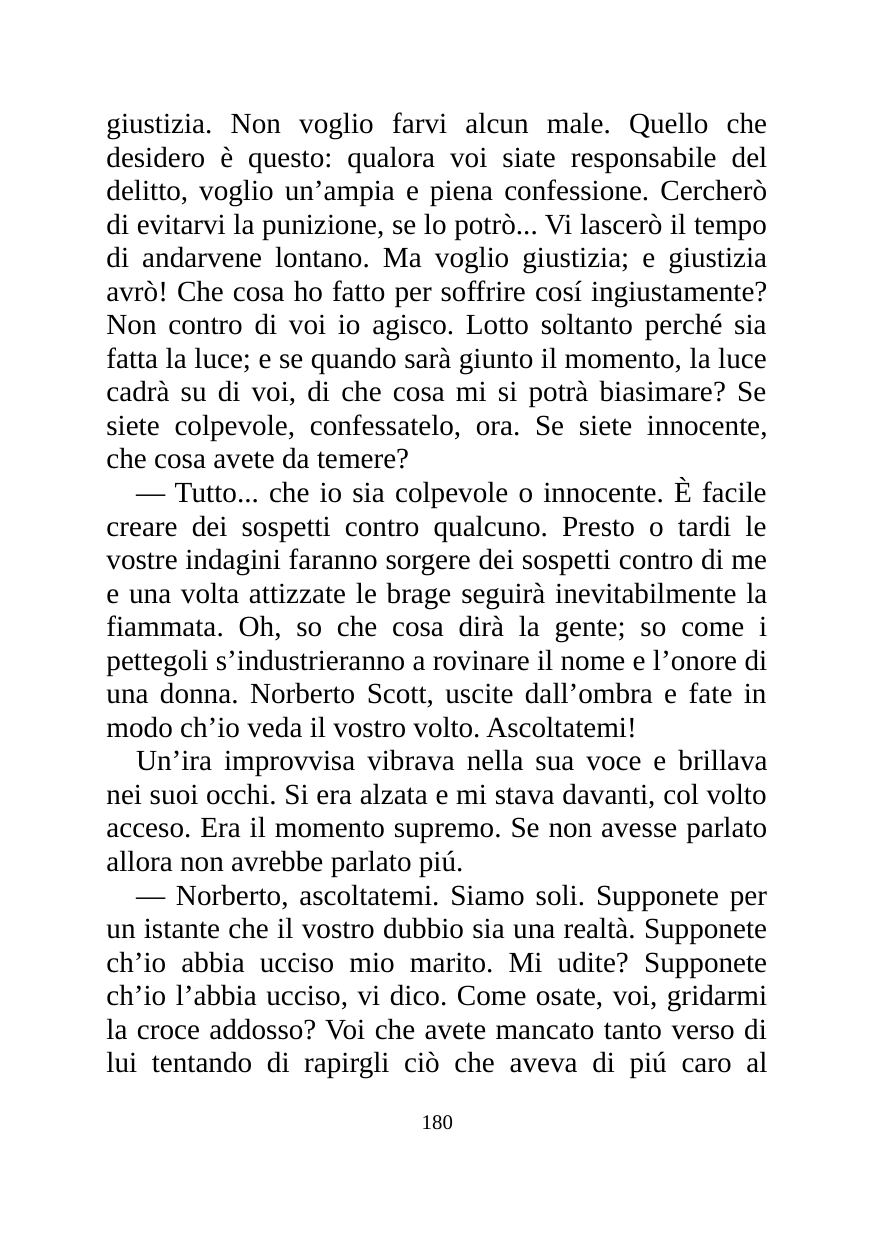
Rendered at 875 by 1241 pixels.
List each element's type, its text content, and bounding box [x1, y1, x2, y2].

text — Tutto... che io sia colpevole o innocente. È facile creare dei sospetti contro qualcuno. Presto o tardi le vostre indagini faranno sorgere dei sospetti contro di me e una volta attizzate le brage seguirà inevitabilmente la fiammata. Oh, so che cosa dirà la gente; so come i pettegoli s’industrieranno a rovinare il nome e l’onore di una donna. Norberto Scott, uscite dall’ombra e fate in modo ch’io veda il vostro volto. Ascoltatemi! [106, 475, 768, 743]
text — Norberto, ascoltatemi. Siamo soli. Supponete per un istante che il vostro dubbio sia una realtà. Supponete ch’io abbia ucciso mio marito. Mi udite? Supponete ch’io l’abbia ucciso, vi dico. Come osate, voi, gridarmi la croce addosso? Voi che avete mancato tanto verso di lui tentando di rapirgli ciò che aveva di piú caro al [106, 878, 768, 1079]
text Un’ira improvvisa vibrava nella sua voce e brillava nei suoi occhi. Si era alzata e mi stava davanti, col volto acceso. Era il momento supremo. Se non avesse parlato allora non avrebbe parlato piú. [106, 743, 768, 878]
text giustizia. Non voglio farvi alcun male. Quello che desidero è questo: qualora voi siate responsabile del delitto, voglio un’ampia e piena confessione. Cercherò di evitarvi la punizione, se lo potrò... Vi lascerò il tempo di andarvene lontano. Ma voglio giustizia; e giustizia avrò! Che cosa ho fatto per soffrire cosí ingiustamente? Non contro di voi io agisco. Lotto soltanto perché sia fatta la luce; e se quando sarà giunto il momento, la luce cadrà su di voi, di che cosa mi si potrà biasimare? Se siete colpevole, confessatelo, ora. Se siete innocente, che cosa avete da temere? [106, 106, 768, 475]
